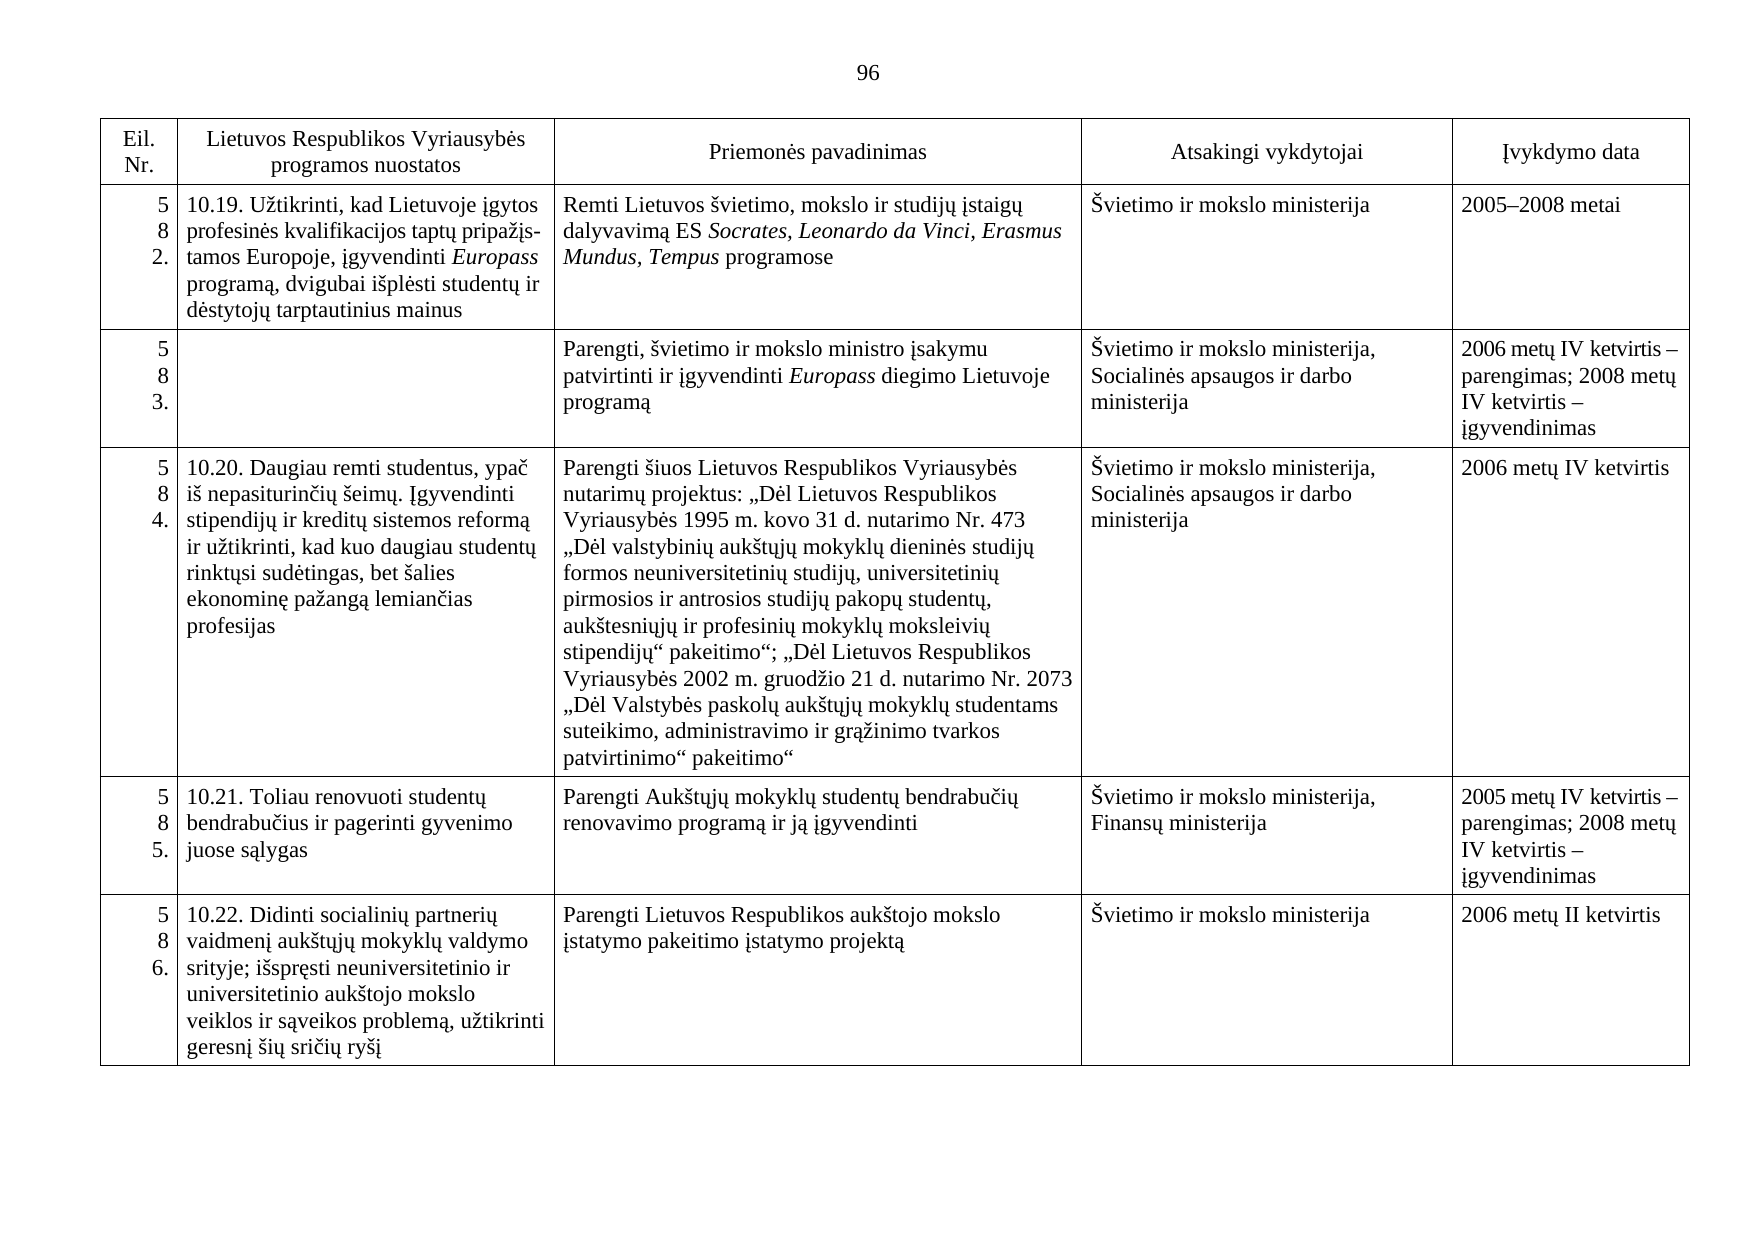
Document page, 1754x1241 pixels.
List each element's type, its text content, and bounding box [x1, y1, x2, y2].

table_header Lietuvos Respublikos Vyriausybės programos nuostatos [178, 119, 554, 184]
table_cell Remti Lietuvos švietimo, mokslo ir studijų įstaigų dalyvavimą ES Socrates, Leonardo da Vinci, Erasmus Mundus, Tempus programose [555, 185, 1081, 328]
table_cell Parengti šiuos Lietuvos Respublikos Vyriausybės nutarimų projektus: „Dėl Lietuvos Respublikos Vyriausybės 1995 m. kovo 31 d. nutarimo Nr. 473 „Dėl valstybinių aukštųjų mokyklų dieninės studijų formos neuniversitetinių studijų, universitetinių pirmosios ir antrosios studijų pakopų studentų, aukštesniųjų ir profesinių mokyklų moksleivių stipendijų“ pakeitimo“; „Dėl Lietuvos Respublikos Vyriausybės 2002 m. gruodžio 21 d. nutarimo Nr. 2073 „Dėl Valstybės paskolų aukštųjų mokyklų studentams suteikimo, administravimo ir grąžinimo tvarkos patvirtinimo“ pakeitimo“ [555, 448, 1081, 776]
table_cell Parengti Aukštųjų mokyklų studentų bendrabučių renovavimo programą ir ją įgyvendinti [555, 777, 1081, 894]
table_cell Švietimo ir mokslo ministerija, Socialinės apsaugos ir darbo ministerija [1082, 448, 1452, 776]
table_cell 2006 metų II ketvirtis [1453, 895, 1689, 1065]
table_cell [101, 330, 177, 447]
table_cell Parengti, švietimo ir mokslo ministro įsakymu patvirtinti ir įgyvendinti Europass diegimo Lietuvoje programą [555, 330, 1081, 447]
table_cell [101, 777, 177, 894]
table_header Eil. Nr. [101, 119, 177, 184]
table_cell Švietimo ir mokslo ministerija, Socialinės apsaugos ir darbo ministerija [1082, 330, 1452, 447]
table_cell 10.21. Toliau renovuoti studentų bendrabučius ir pagerinti gyvenimo juose sąlygas [178, 777, 554, 894]
table_cell Švietimo ir mokslo ministerija [1082, 185, 1452, 328]
table_header Įvykdymo data [1453, 119, 1689, 184]
table_cell [101, 895, 177, 1065]
table_cell 10.22. Didinti socialinių partnerių vaidmenį aukštųjų mokyklų valdymo srityje; išspręsti neuniversitetinio ir universitetinio aukštojo mokslo veiklos ir sąveikos problemą, užtikrinti geresnį šių sričių ryšį [178, 895, 554, 1065]
table_header Atsakingi vykdytojai [1082, 119, 1452, 184]
table_cell [101, 185, 177, 328]
table_cell [101, 448, 177, 776]
table_header Priemonės pavadinimas [555, 119, 1081, 184]
table_cell Švietimo ir mokslo ministerija [1082, 895, 1452, 1065]
table_cell 2005–2008 metai [1453, 185, 1689, 328]
table_cell 2006 metų IV ketvirtis – parengimas; 2008 metų IV ketvirtis – įgyvendinimas [1453, 330, 1689, 447]
table_cell 10.19. Užtikrinti, kad Lietuvoje įgytos profesinės kvalifikacijos taptų pripa­žįs­tamos Europoje, įgyvendinti Europass programą, dvigubai išplėsti studentų ir dėstytojų tarptautinius mainus [178, 185, 554, 328]
table_cell Švietimo ir mokslo ministerija, Finansų ministerija [1082, 777, 1452, 894]
table_cell 10.20. Daugiau remti studentus, ypač iš nepasiturinčių šeimų. Įgyvendinti stipendijų ir kreditų sistemos reformą ir užtikrinti, kad kuo daugiau studentų rinktųsi sudėtingas, bet šalies ekonominę pažangą lemiančias profesijas [178, 448, 554, 776]
table_cell [178, 330, 554, 447]
table_cell 2005 metų IV ketvirtis – parengimas; 2008 metų IV ketvirtis – įgyvendinimas [1453, 777, 1689, 894]
table_cell Parengti Lietuvos Respublikos aukštojo mokslo įstatymo pakeitimo įstatymo projektą [555, 895, 1081, 1065]
table_cell 2006 metų IV ketvirtis [1453, 448, 1689, 776]
